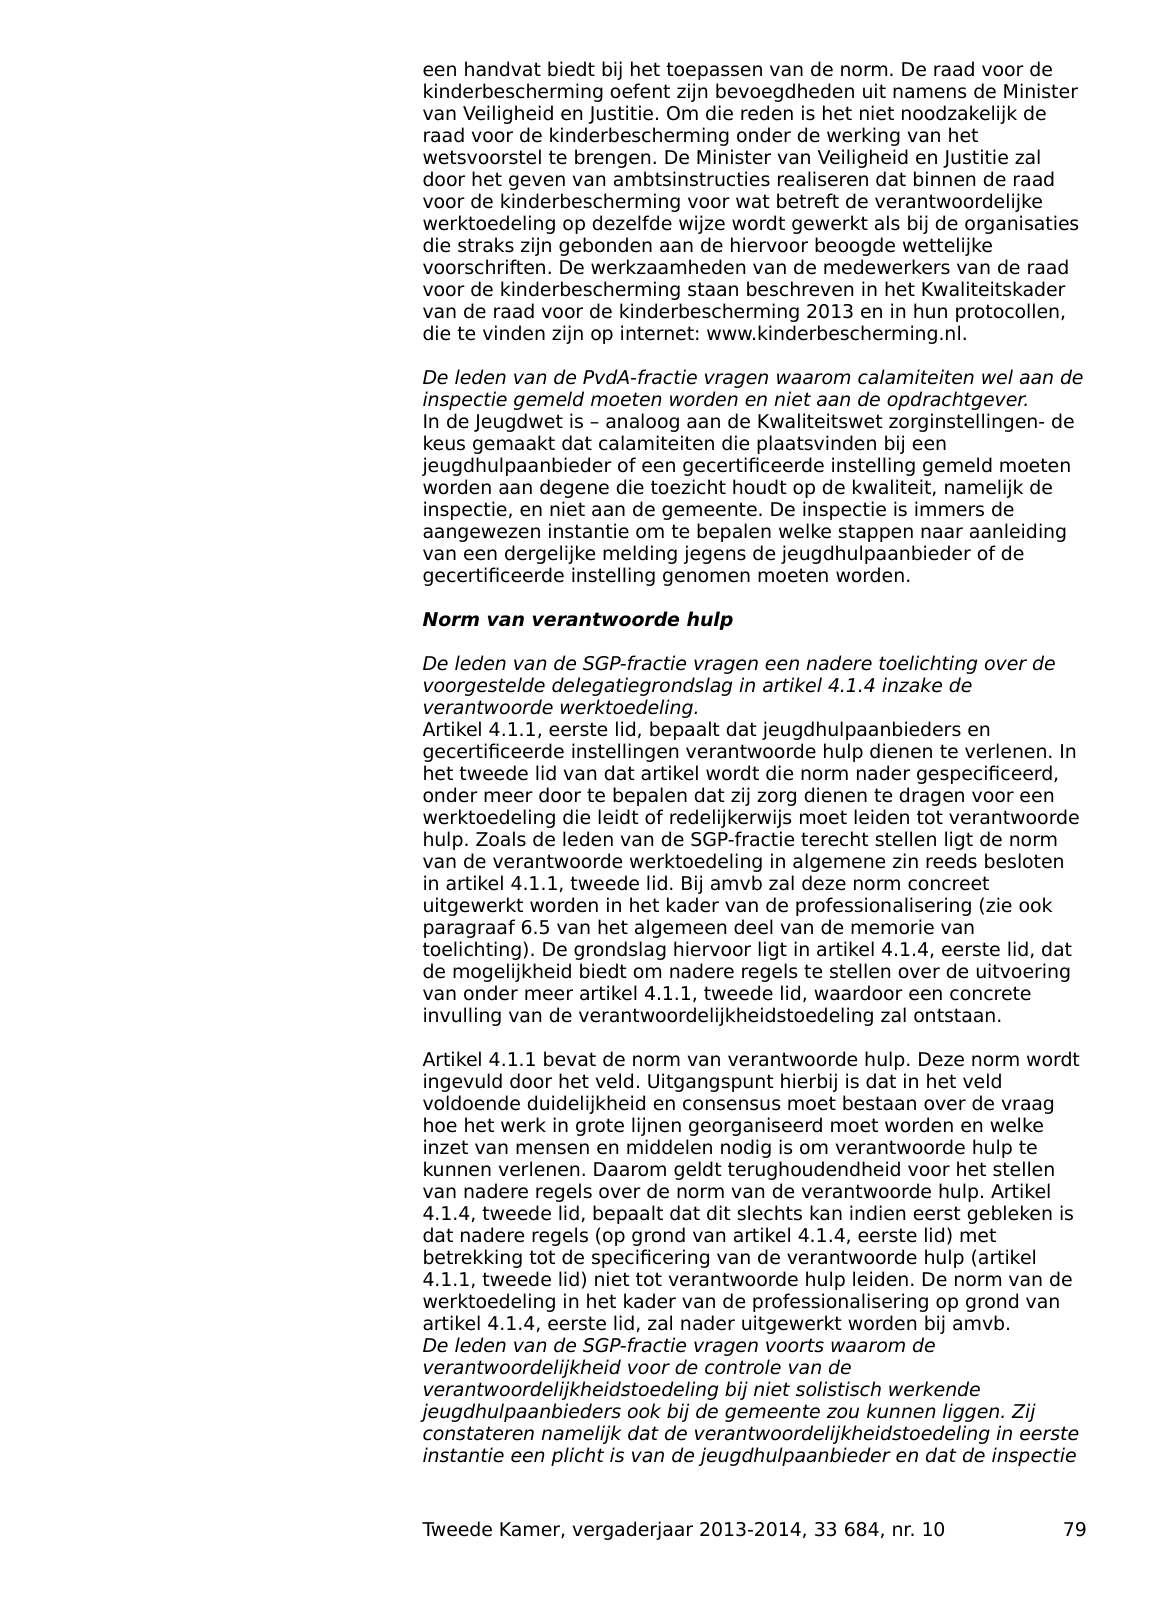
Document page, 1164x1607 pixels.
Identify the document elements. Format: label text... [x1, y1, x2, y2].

text De leden van de PvdA-fractie vragen waarom calamiteiten wel aan de inspectie gemeld moeten worden en niet aan de opdrachtgever. [422, 367, 1087, 411]
text een handvat biedt bij het toepassen van de norm. De raad voor de kinderbescherming oefent zijn bevoegdheden uit namens de Minister van Veiligheid en Justitie. Om die reden is het niet noodzakelijk de raad voor de kinderbescherming onder de werking van het wetsvoorstel te brengen. De Minister van Veiligheid en Justitie zal door het geven van ambtsinstructies realiseren dat binnen de raad voor de kinderbescherming voor wat betreft de verantwoordelijke werktoedeling op dezelfde wijze wordt gewerkt als bij de organisaties die straks zijn gebonden aan de hiervoor beoogde wettelijke voorschriften. De werkzaamheden van de medewerkers van de raad voor de kinderbescherming staan beschreven in het Kwaliteitskader van de raad voor de kinderbescherming 2013 en in hun protocollen, die te vinden zijn op internet: www.kinderbescherming.nl. [422, 59, 1087, 345]
text De leden van de SGP-fractie vragen een nadere toelichting over de voorgestelde delegatiegrondslag in artikel 4.1.4 inzake de verantwoorde werktoedeling. [422, 653, 1087, 719]
text In de Jeugdwet is – analoog aan de Kwaliteitswet zorginstellingen- de keus gemaakt dat calamiteiten die plaatsvinden bij een jeugdhulpaanbieder of een gecertificeerde instelling gemeld moeten worden aan degene die toezicht houdt op de kwaliteit, namelijk de inspectie, en niet aan de gemeente. De inspectie is immers de aangewezen instantie om te bepalen welke stappen naar aanleiding van een dergelijke melding jegens de jeugdhulpaanbieder of de gecertificeerde instelling genomen moeten worden. [422, 411, 1087, 587]
text De leden van de SGP-fractie vragen voorts waarom de verantwoordelijkheid voor de controle van de verantwoordelijkheidstoedeling bij niet solistisch werkende jeugdhulpaanbieders ook bij de gemeente zou kunnen liggen. Zij constateren namelijk dat de verantwoordelijkheidstoedeling in eerste instantie een plicht is van de jeugdhulpaanbieder en dat de inspectie [422, 1335, 1087, 1467]
subtitle Norm van verantwoorde hulp [422, 609, 1087, 631]
text Artikel 4.1.1, eerste lid, bepaalt dat jeugdhulpaanbieders en gecertificeerde instellingen verantwoorde hulp dienen te verlenen. In het tweede lid van dat artikel wordt die norm nader gespecificeerd, onder meer door te bepalen dat zij zorg dienen te dragen voor een werktoedeling die leidt of redelijkerwijs moet leiden tot verantwoorde hulp. Zoals de leden van de SGP-fractie terecht stellen ligt de norm van de verantwoorde werktoedeling in algemene zin reeds besloten in artikel 4.1.1, tweede lid. Bij amvb zal deze norm concreet uitgewerkt worden in het kader van de professionalisering (zie ook paragraaf 6.5 van het algemeen deel van de memorie van toelichting). De grondslag hiervoor ligt in artikel 4.1.4, eerste lid, dat de mogelijkheid biedt om nadere regels te stellen over de uitvoering van onder meer artikel 4.1.1, tweede lid, waardoor een concrete invulling van de verantwoordelijkheidstoedeling zal ontstaan. [422, 719, 1087, 1027]
text Artikel 4.1.1 bevat de norm van verantwoorde hulp. Deze norm wordt ingevuld door het veld. Uitgangspunt hierbij is dat in het veld voldoende duidelijkheid en consensus moet bestaan over de vraag hoe het werk in grote lijnen georganiseerd moet worden en welke inzet van mensen en middelen nodig is om verantwoorde hulp te kunnen verlenen. Daarom geldt terughoudendheid voor het stellen van nadere regels over de norm van de verantwoorde hulp. Artikel 4.1.4, tweede lid, bepaalt dat dit slechts kan indien eerst gebleken is dat nadere regels (op grond van artikel 4.1.4, eerste lid) met betrekking tot de specificering van de verantwoorde hulp (artikel 4.1.1, tweede lid) niet tot verantwoorde hulp leiden. De norm van de werktoedeling in het kader van de professionalisering op grond van artikel 4.1.4, eerste lid, zal nader uitgewerkt worden bij amvb. [422, 1049, 1087, 1335]
